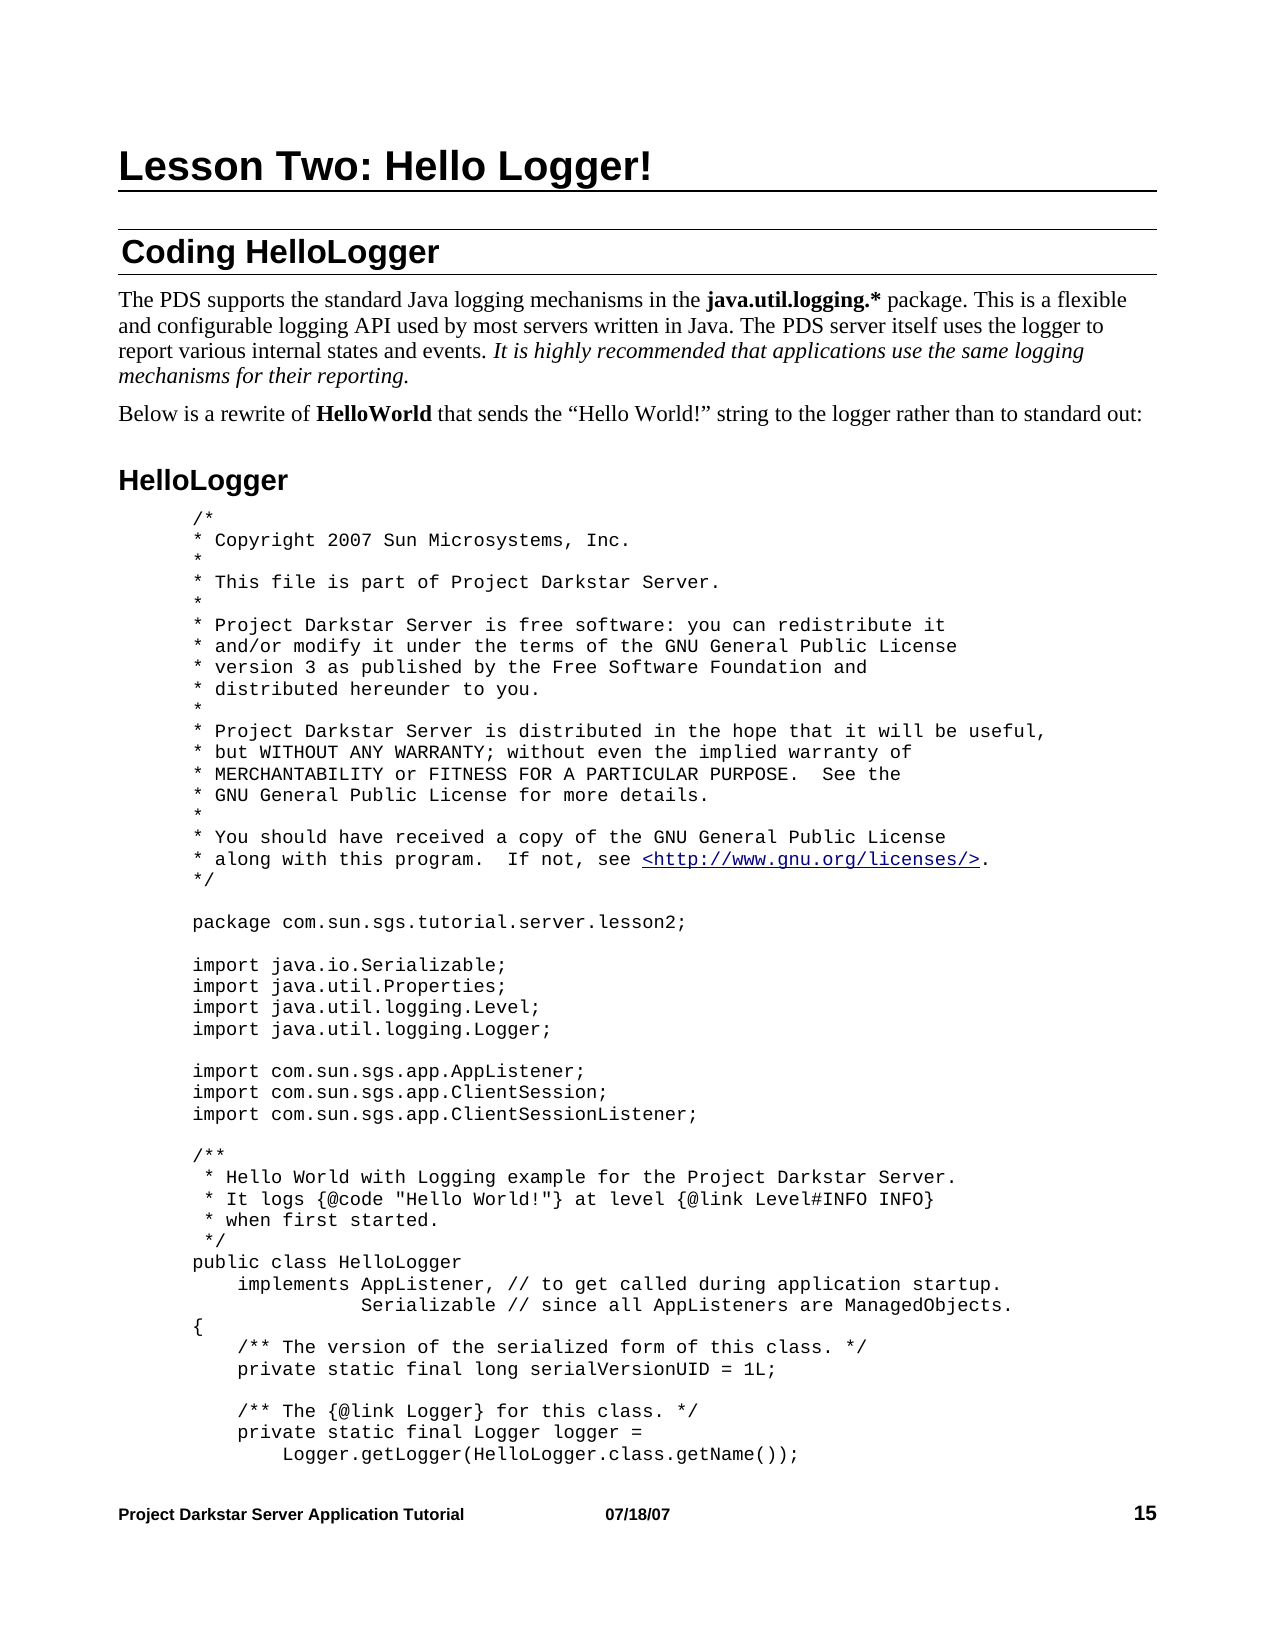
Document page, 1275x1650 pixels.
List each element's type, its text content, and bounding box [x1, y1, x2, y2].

subtitle HelloLogger [118, 464, 1157, 497]
text The PDS supports the standard Java logging mechanisms in the java.util.logging.* package. This is a flexible and configurable logging API used by most servers written in Java. The PDS server itself uses the logger to report various internal states and events. It is highly recommended that applications use the same logging mechanisms for their reporting. [118, 287, 1157, 389]
text /* * Copyright 2007 Sun Microsystems, Inc. * * This file is part of Project Darkstar Server. * * Project Darkstar Server is free software: you can redistribute it * and/or modify it under the terms of the GNU General Public License * version 3 as published by the Free Software Foundation and * distributed hereunder to you. * * Project Darkstar Server is distributed in the hope that it will be useful, * but WITHOUT ANY WARRANTY; without even the implied warranty of * MERCHANTABILITY or FITNESS FOR A PARTICULAR PURPOSE. See the * GNU General Public License for more details. * * You should have received a copy of the GNU General Public License * along with this program. If not, see <http://www.gnu.org/licenses/>. */ package com.sun.sgs.tutorial.server.lesson2; import java.io.Serializable; import java.util.Properties; import java.util.logging.Level; import java.util.logging.Logger; import com.sun.sgs.app.AppListener; import com.sun.sgs.app.ClientSession; import com.sun.sgs.app.ClientSessionListener; /** * Hello World with Logging example for the Project Darkstar Server. * It logs {@code "Hello World!"} at level {@link Level#INFO INFO} * when first started. */ public class HelloLogger implements AppListener, // to get called during application startup. Serializable // since all AppListeners are ManagedObjects. { /** The version of the serialized form of this class. */ private static final long serialVersionUID = 1L; /** The {@link Logger} for this class. */ private static final Logger logger = Logger.getLogger(HelloLogger.class.getName()); [192, 509, 1098, 1466]
text Below is a rewrite of HelloWorld that sends the “Hello World!” string to the logger rather than to standard out: [118, 401, 1157, 427]
subtitle Lesson Two: Hello Logger! [118, 143, 1157, 190]
subtitle Coding HelloLogger [118, 230, 1157, 274]
